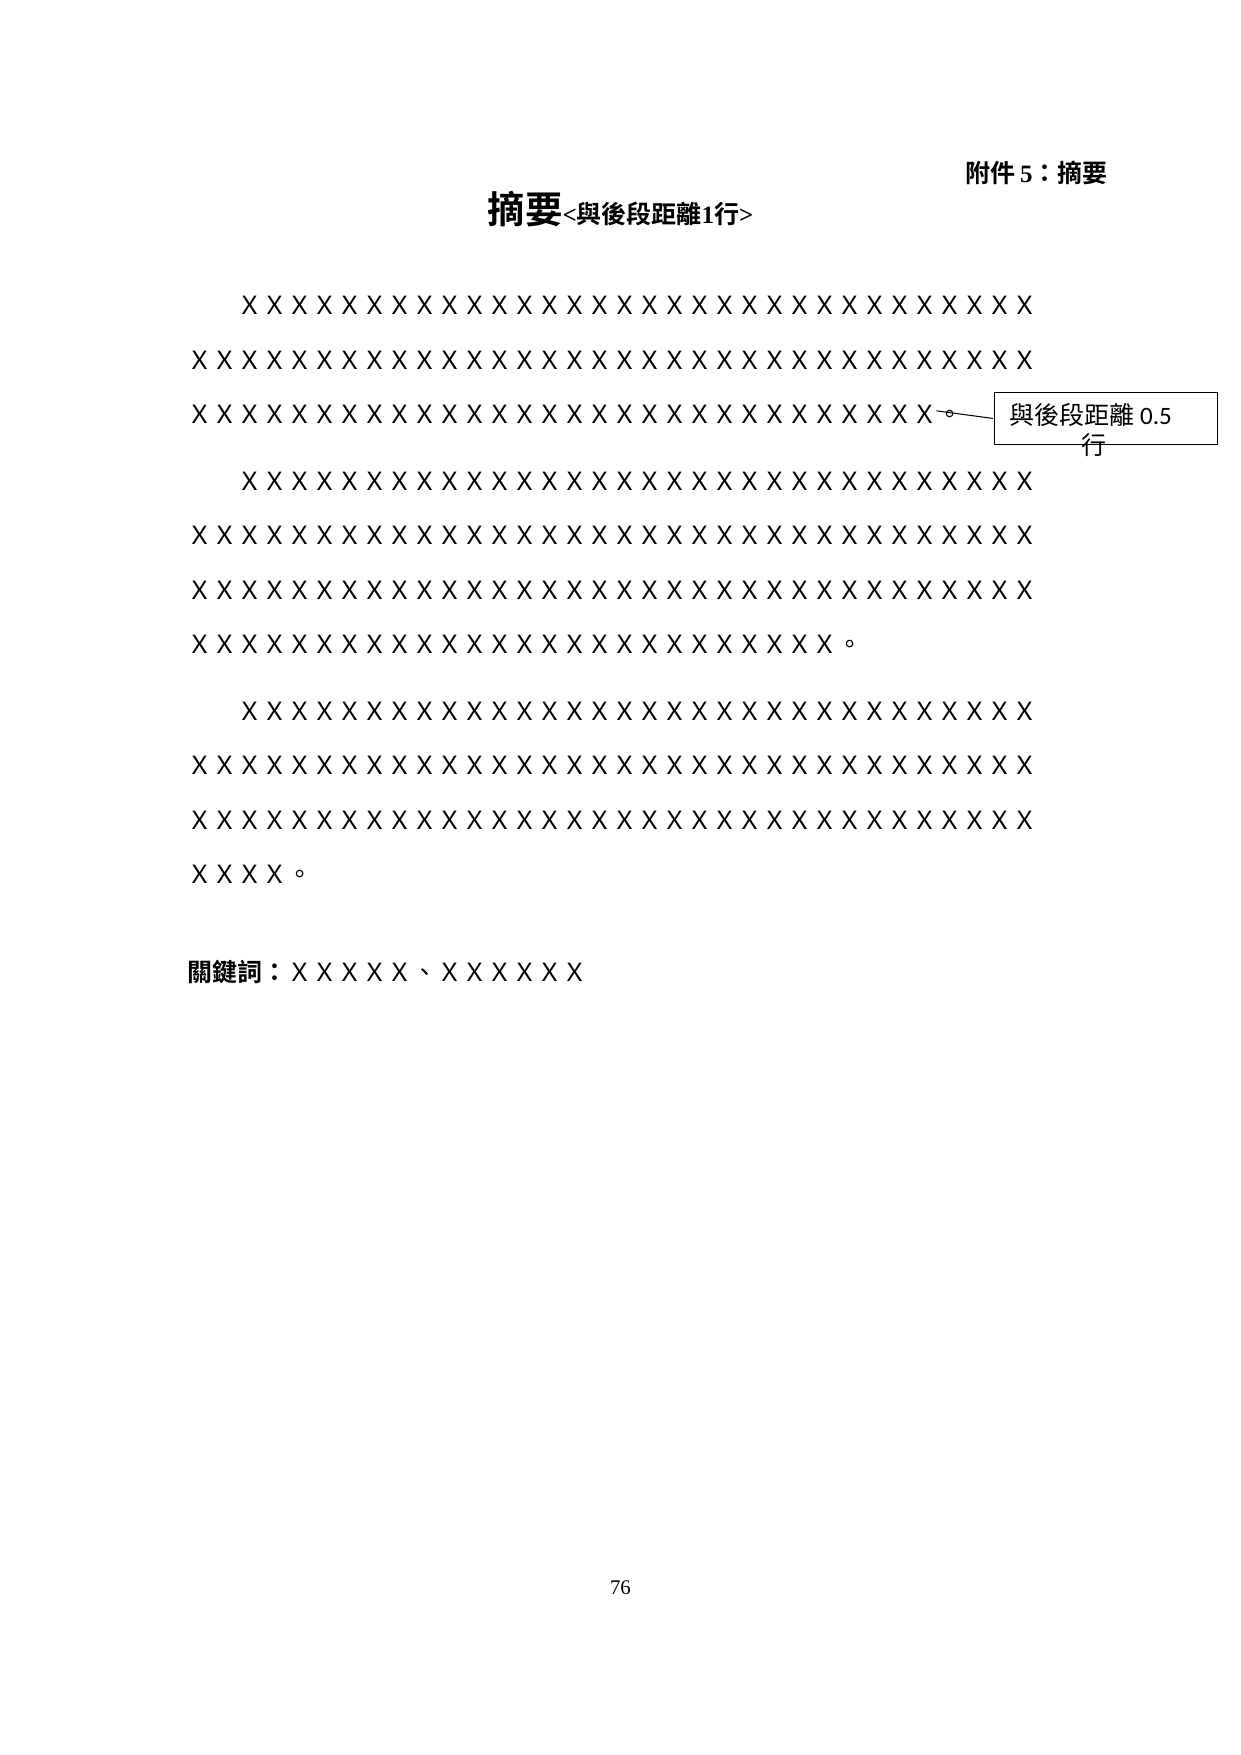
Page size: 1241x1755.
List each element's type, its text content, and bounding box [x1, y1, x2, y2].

text ＸＸＸＸＸＸＸＸＸＸＸＸＸＸＸＸＸＸＸＸＸＸＸＸＸＸＸＸＸＸＸＸＸＸＸＸＸＸＸＸＸＸＸＸＸＸＸＸＸＸＸＸＸＸＸＸＸＸＸＸＸＸＸＸＸＸＸＸＸＸＸＸＸＸＸＸＸＸＸＸＸＸＸＸＸＸＸＸＸＸＸＸＸＸＸＸ。 [187, 286, 1053, 431]
text 附件5：摘要 [965, 153, 1118, 189]
text ＸＸＸＸＸＸＸＸＸＸＸＸＸＸＸＸＸＸＸＸＸＸＸＸＸＸＸＸＸＸＸＸＸＸＸＸＸＸＸＸＸＸＸＸＸＸＸＸＸＸＸＸＸＸＸＸＸＸＸＸＸＸＸＸＸＸＸＸＸＸＸＸＸＸＸＸＸＸＸＸＸＸＸＸＸＸＸＸＸＸＸＸＸＸＸＸＸＸＸＸＸＸＸＸ。 [187, 691, 1053, 891]
text 關鍵詞：ＸＸＸＸＸ、ＸＸＸＸＸＸ [187, 952, 1053, 988]
text 摘要<與後段距離1行> [187, 146, 1133, 234]
text ＸＸＸＸＸＸＸＸＸＸＸＸＸＸＸＸＸＸＸＸＸＸＸＸＸＸＸＸＸＸＸＸＸＸＸＸＸＸＸＸＸＸＸＸＸＸＸＸＸＸＸＸＸＸＸＸＸＸＸＸＸＸＸＸＸＸＸＸＸＸＸＸＸＸＸＸＸＸＸＸＸＸＸＸＸＸＸＸＸＸＸＸＸＸＸＸＸＸＸＸＸＸＸＸＸＸＸＸＸＸＸＸＸＸＸＸＸＸＸＸＸＸＸＸＸＸ。 [187, 461, 1053, 661]
